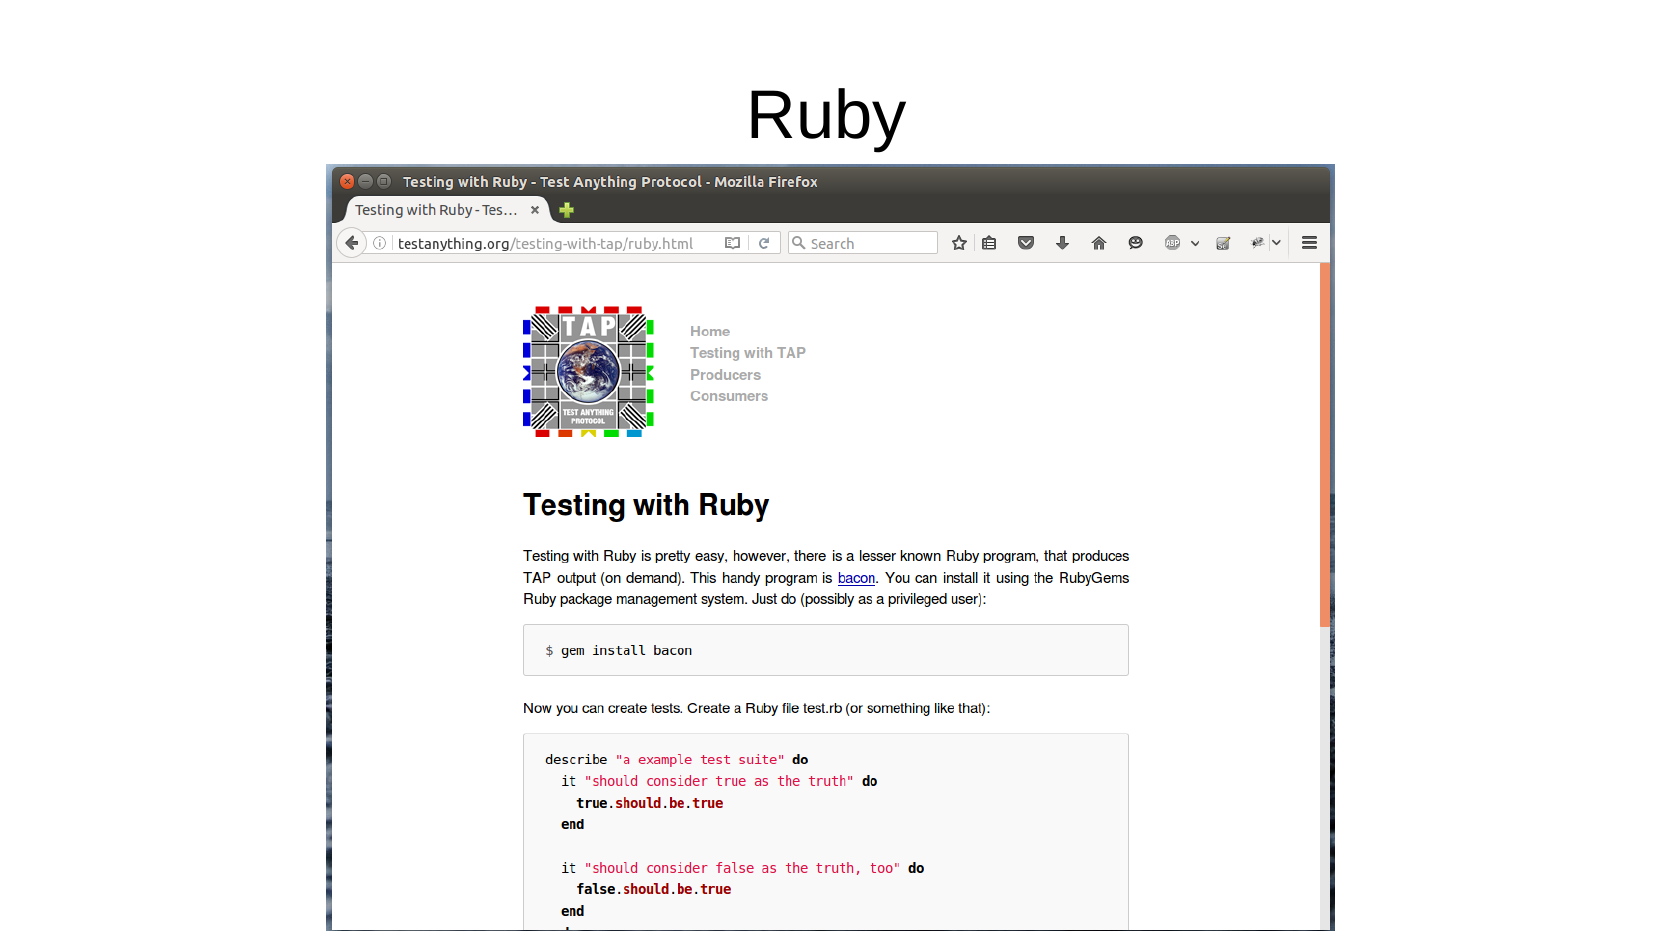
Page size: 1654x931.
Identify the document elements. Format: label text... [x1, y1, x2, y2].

picture [326, 164, 1335, 931]
title Ruby [82, 37, 1571, 193]
